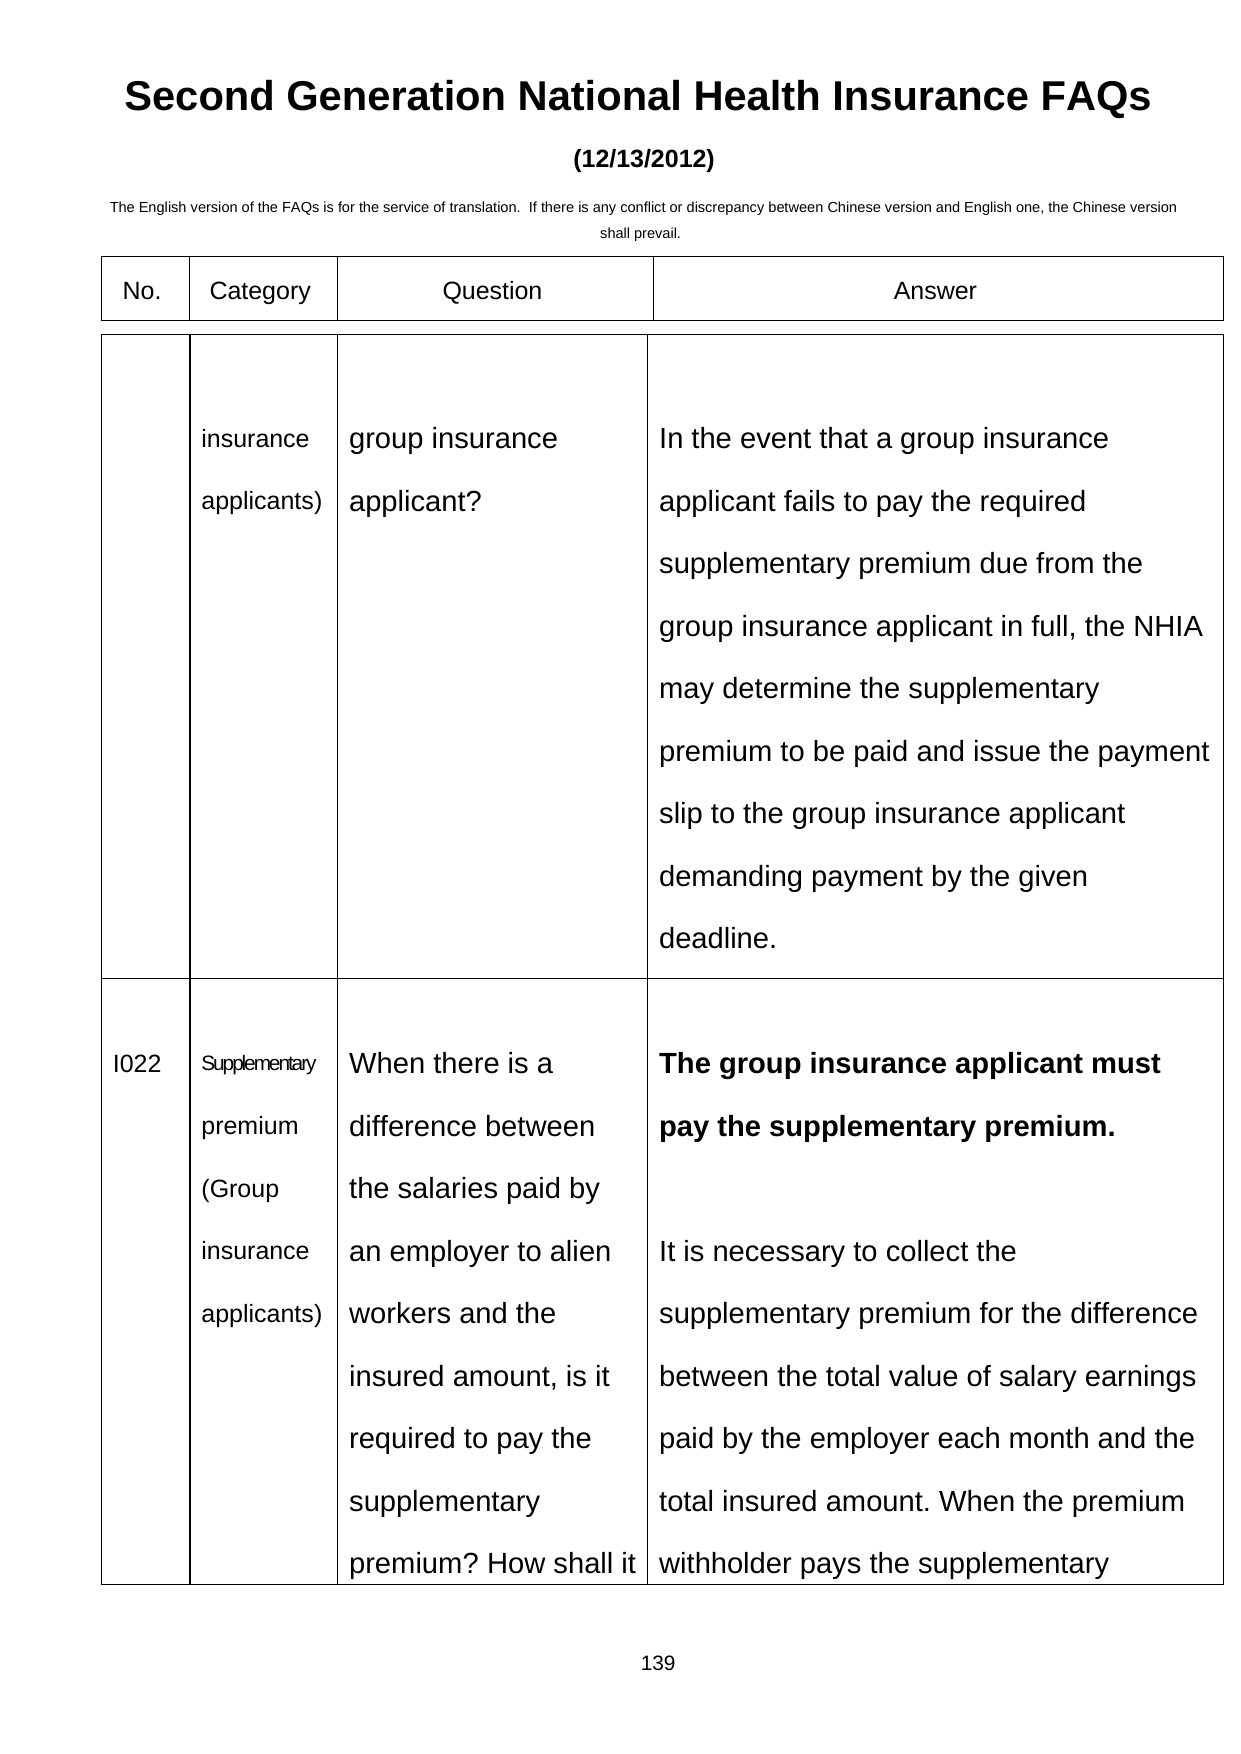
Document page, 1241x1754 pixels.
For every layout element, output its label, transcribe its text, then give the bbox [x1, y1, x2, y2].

table_cell [102, 335, 189, 977]
table_cell In the event that a group insurance applicant fails to pay the required supplementary premium due from the group insurance applicant in full, the NHIA may determine the supplementary premium to be paid and issue the payment slip to the group insurance applicant demanding payment by the given deadline. [648, 335, 1223, 977]
table_cell When there is a difference between the salaries paid by an employer to alien workers and the insured amount, is it required to pay the supplementary premium? How shall it [338, 979, 647, 1584]
table_cell The group insurance applicant must pay the supplementary premium. It is necessary to collect the supplementary premium for the difference between the total value of salary earnings paid by the employer each month and the total insured amount. When the premium withholder pays the supplementary [648, 979, 1223, 1584]
table_cell group insurance applicant? [338, 335, 647, 977]
table_cell Supplementary premium (Group insurance applicants) [191, 979, 337, 1584]
table_cell insurance applicants) [191, 335, 337, 977]
table_cell I022 [102, 979, 189, 1584]
